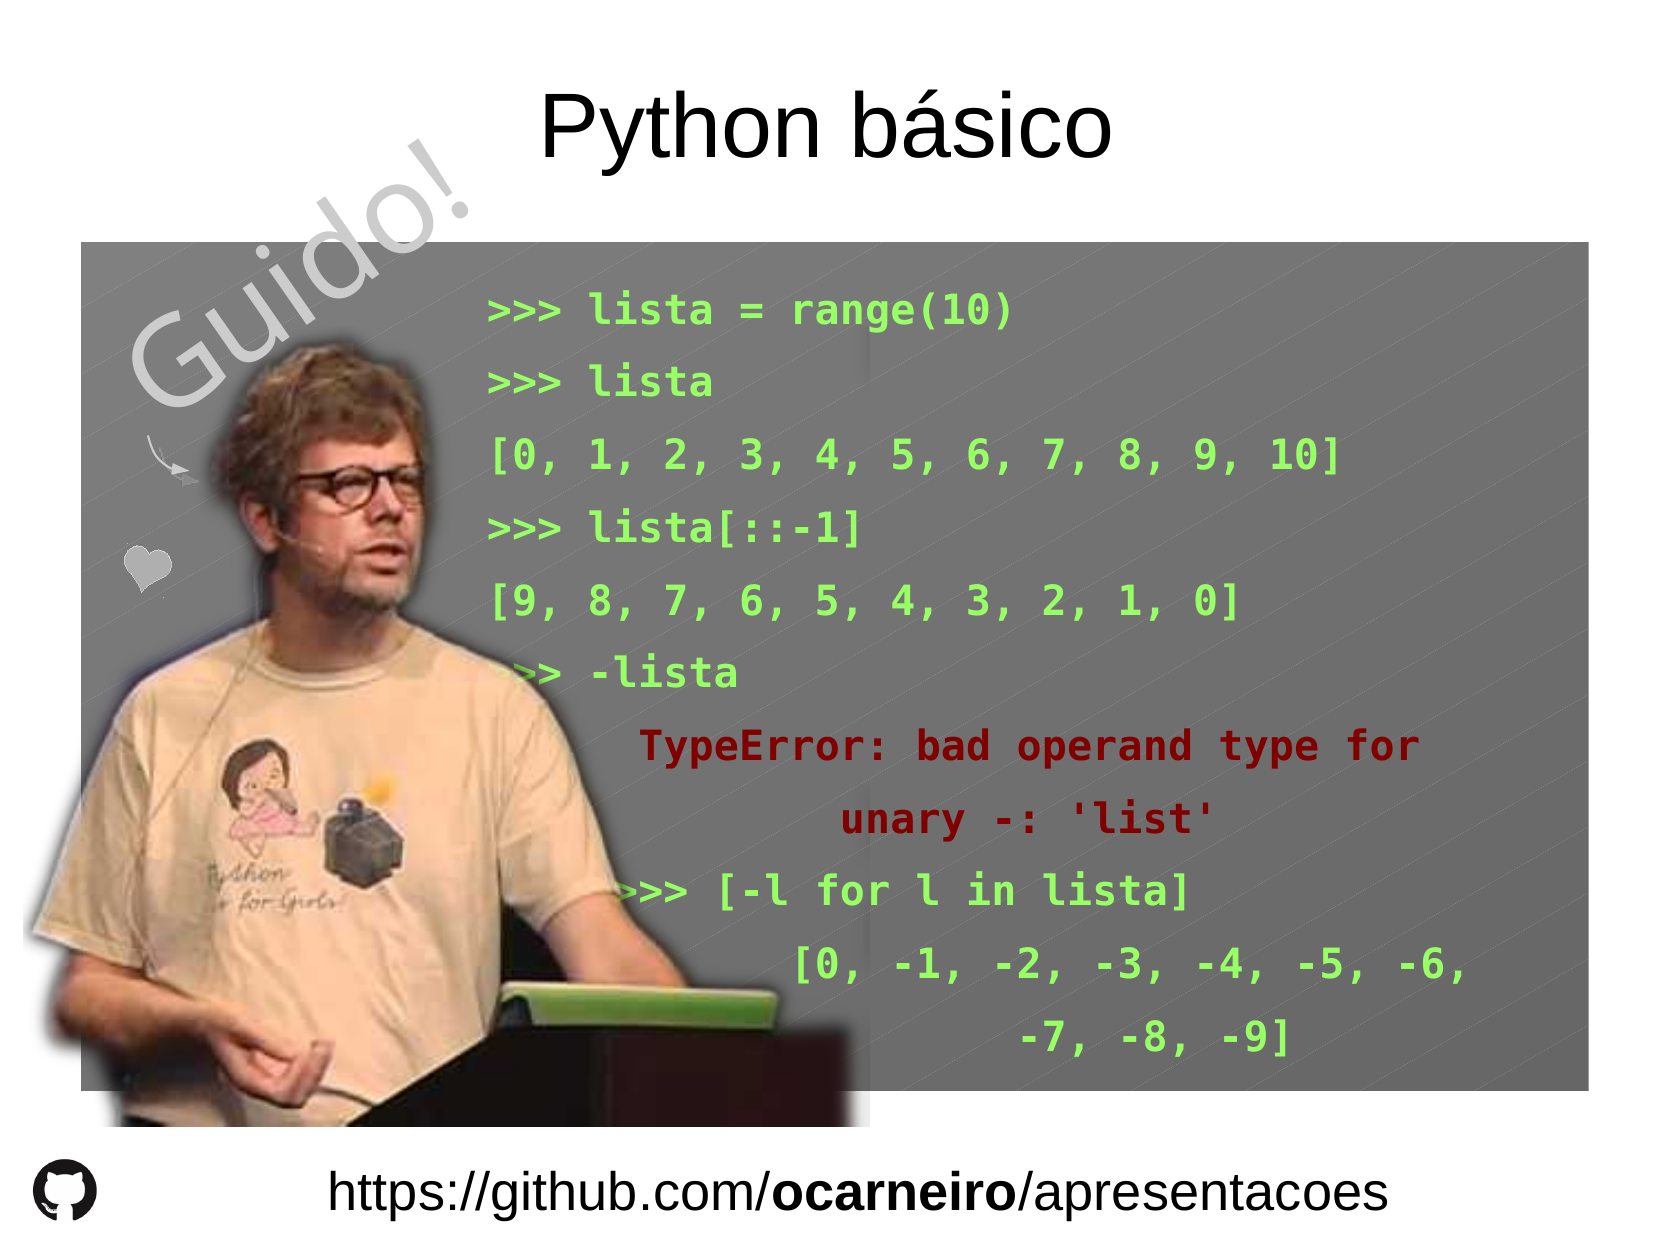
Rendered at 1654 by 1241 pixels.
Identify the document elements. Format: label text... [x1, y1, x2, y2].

text_box https://github.com/ocarneiro/apresentacoes [106, 1153, 1612, 1241]
text_box [314, 242, 359, 288]
picture [29, 1157, 99, 1223]
text_box >>> lista = range(10) >>> lista [0, 1, 2, 3, 4, 5, 6, 7, 8, 9, 10] >>> lista[::-1] [9, 8, 7, 6, 5, 4, 3, 2, 1, 0] >>> -lista TypeError: bad operand type for unary -: 'list' >>> [-l for l in lista] [0, -1, -2, -3, -4, -5, -6, -7, -8, -9] [472, 253, 1589, 1190]
picture [23, 326, 870, 1127]
text_box [331, 242, 1589, 326]
text_box [297, 242, 308, 251]
text_box [124, 545, 172, 593]
text_box Guido! [68, 187, 346, 447]
title Python básico [82, 49, 1571, 203]
text_box [81, 242, 178, 309]
title Python básico [380, 194, 412, 203]
